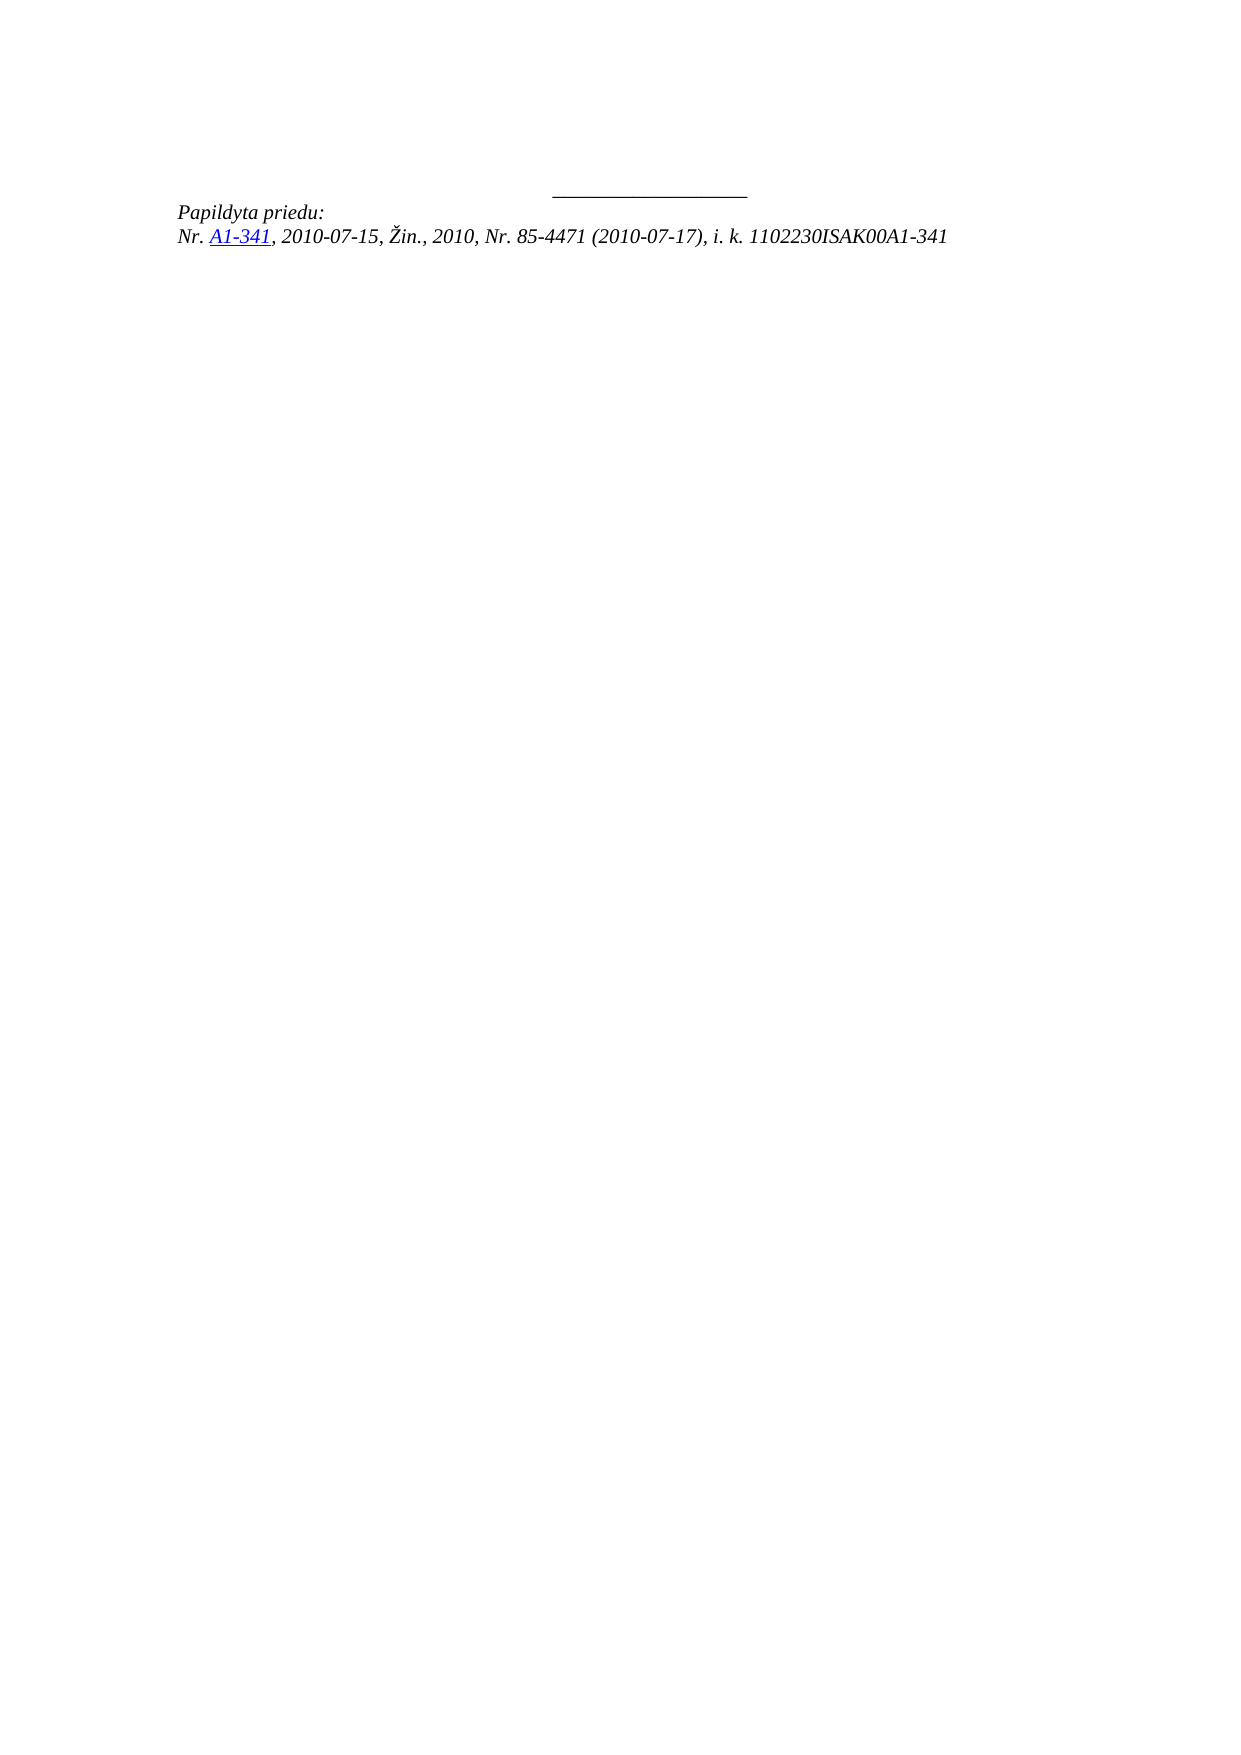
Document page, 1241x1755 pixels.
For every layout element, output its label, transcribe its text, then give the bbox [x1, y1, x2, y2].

text Papildyta priedu: [177, 200, 1122, 224]
text Nr. A1-341, 2010-07-15, Žin., 2010, Nr. 85-4471 (2010-07-17), i. k. 1102230ISAK00A1-341 [177, 224, 1122, 248]
text _________________ [177, 174, 1122, 200]
